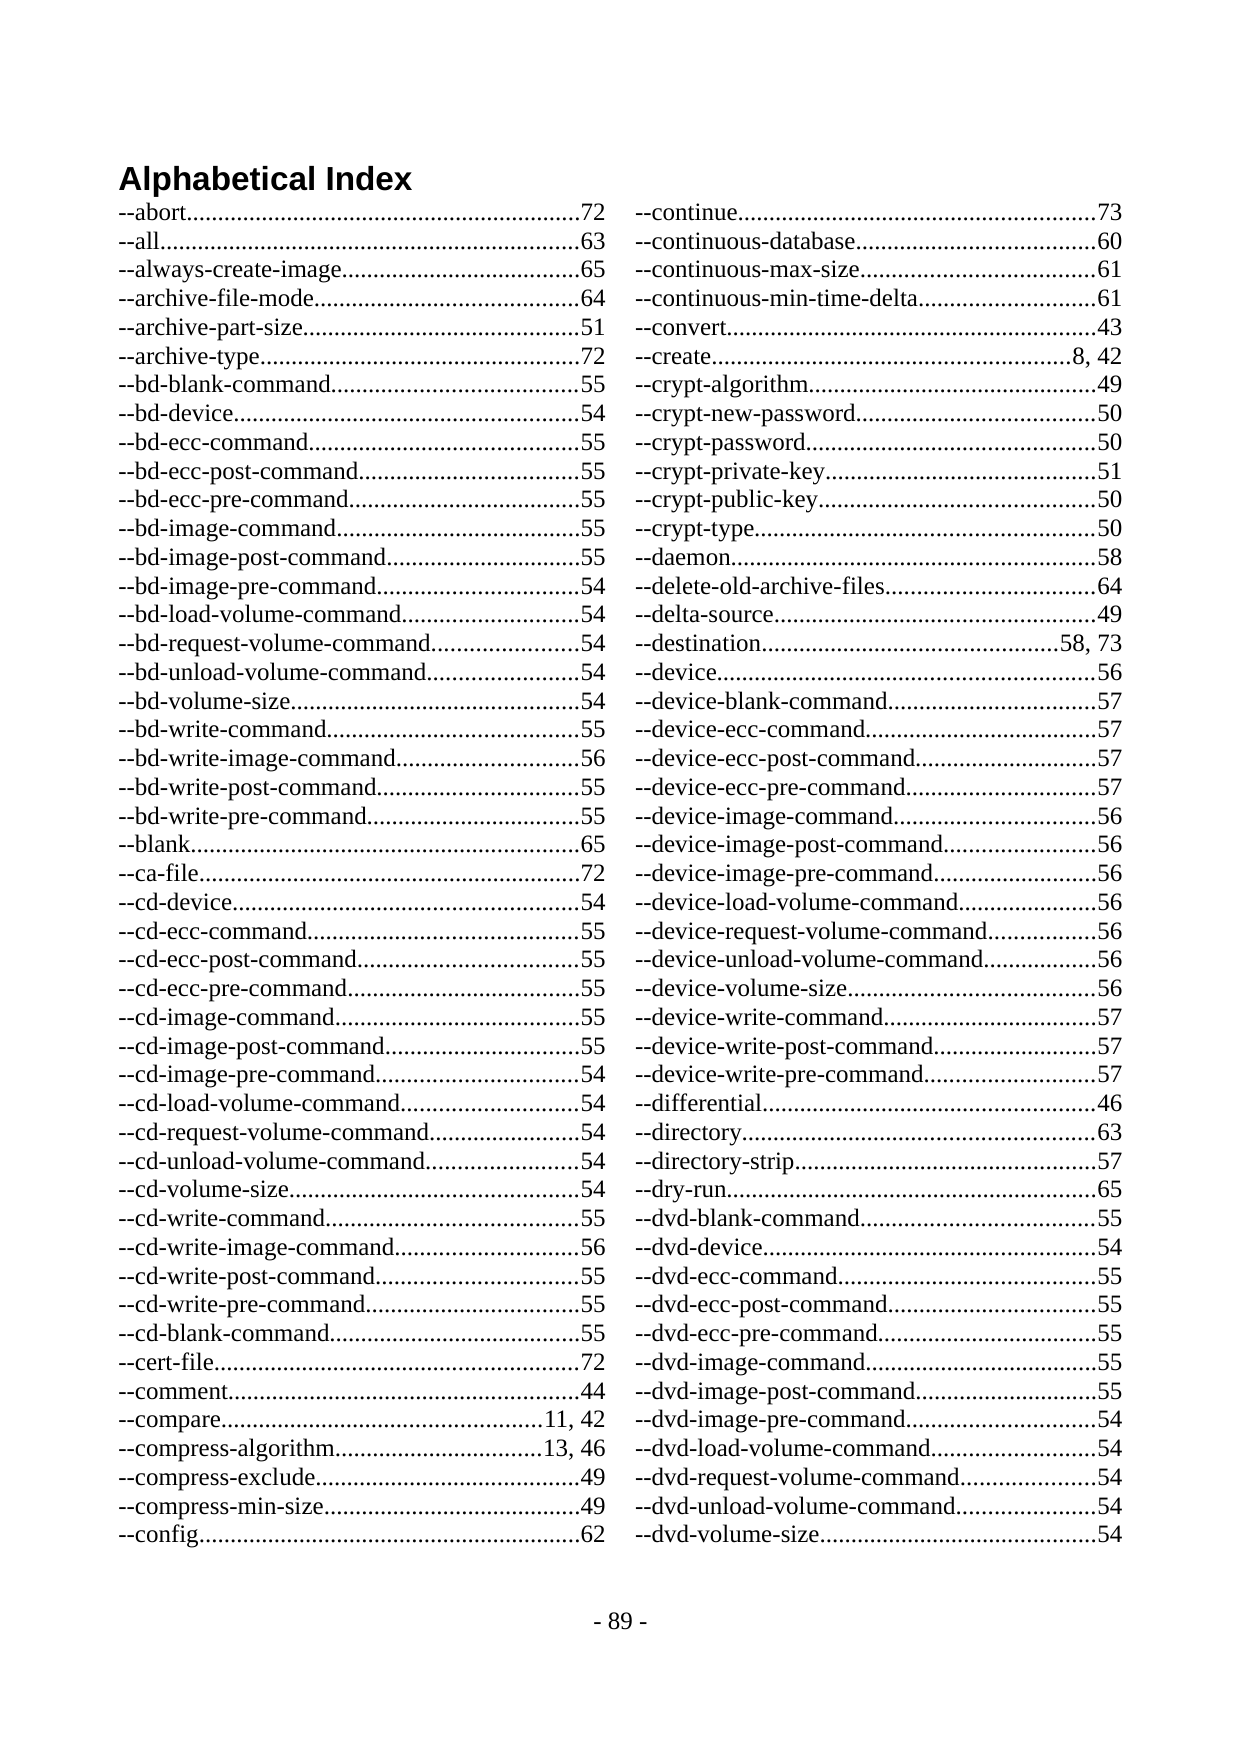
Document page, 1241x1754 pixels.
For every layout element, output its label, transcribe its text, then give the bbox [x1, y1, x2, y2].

text --continuous-max-size 61 [635, 254, 1122, 283]
text --convert 43 [635, 312, 1122, 341]
text --bd-blank-command 55 [118, 369, 605, 398]
text --cd-image-post-command 55 [118, 1031, 605, 1059]
text --device-ecc-post-command 57 [635, 743, 1122, 772]
text --crypt-new-password 50 [635, 398, 1122, 427]
text --bd-request-volume-command 54 [118, 628, 605, 657]
text --blank 65 [118, 829, 605, 858]
text --cd-image-pre-command 54 [118, 1059, 605, 1088]
text --cd-write-pre-command 55 [118, 1289, 605, 1318]
text --compress-exclude 49 [118, 1462, 605, 1491]
text --device-volume-size 56 [635, 973, 1122, 1002]
text --delete-old-archive-files 64 [635, 571, 1122, 599]
text --dvd-image-pre-command 54 [635, 1404, 1122, 1433]
text --abort 72 [118, 197, 605, 226]
text --device-write-post-command 57 [635, 1031, 1122, 1059]
text --all 63 [118, 226, 605, 254]
text --archive-file-mode 64 [118, 283, 605, 312]
text --dvd-ecc-command 55 [635, 1261, 1122, 1289]
text --config 62 [118, 1519, 605, 1548]
text --dvd-volume-size 54 [635, 1519, 1122, 1548]
text --cd-ecc-command 55 [118, 916, 605, 944]
text --bd-device 54 [118, 398, 605, 427]
text --crypt-public-key 50 [635, 484, 1122, 513]
text --ca-file 72 [118, 858, 605, 887]
text --device-image-post-command 56 [635, 829, 1122, 858]
text --cd-unload-volume-command 54 [118, 1146, 605, 1174]
text --dvd-unload-volume-command 54 [635, 1491, 1122, 1519]
text --compare 11, 42 [118, 1404, 605, 1433]
text --bd-ecc-command 55 [118, 427, 605, 456]
text --dvd-ecc-pre-command 55 [635, 1318, 1122, 1347]
text --cd-write-post-command 55 [118, 1261, 605, 1289]
text --dvd-request-volume-command 54 [635, 1462, 1122, 1491]
text --cd-write-command 55 [118, 1203, 605, 1232]
text --always-create-image 65 [118, 254, 605, 283]
text --continuous-database 60 [635, 226, 1122, 254]
text --cd-load-volume-command 54 [118, 1088, 605, 1117]
text --device-ecc-command 57 [635, 714, 1122, 743]
text --cd-ecc-pre-command 55 [118, 973, 605, 1002]
text --compress-min-size 49 [118, 1491, 605, 1519]
text --device-request-volume-command 56 [635, 916, 1122, 944]
text --dvd-blank-command 55 [635, 1203, 1122, 1232]
text --archive-type 72 [118, 341, 605, 369]
text --cd-image-command 55 [118, 1002, 605, 1031]
text --cert-file 72 [118, 1347, 605, 1376]
text --destination 58, 73 [635, 628, 1122, 657]
text --dvd-ecc-post-command 55 [635, 1289, 1122, 1318]
text --directory 63 [635, 1117, 1122, 1146]
subtitle Alphabetical Index [118, 159, 1122, 197]
text --dvd-image-command 55 [635, 1347, 1122, 1376]
text --device-image-pre-command 56 [635, 858, 1122, 887]
text --bd-write-post-command 55 [118, 772, 605, 801]
text --bd-load-volume-command 54 [118, 599, 605, 628]
text --cd-write-image-command 56 [118, 1232, 605, 1261]
text --directory-strip 57 [635, 1146, 1122, 1174]
text --device-blank-command 57 [635, 686, 1122, 714]
text --device-write-command 57 [635, 1002, 1122, 1031]
text --cd-device 54 [118, 887, 605, 916]
text --create 8, 42 [635, 341, 1122, 369]
text --crypt-private-key 51 [635, 456, 1122, 484]
text --bd-write-command 55 [118, 714, 605, 743]
text --crypt-password 50 [635, 427, 1122, 456]
text --bd-ecc-pre-command 55 [118, 484, 605, 513]
text --bd-write-pre-command 55 [118, 801, 605, 829]
text --compress-algorithm 13, 46 [118, 1433, 605, 1462]
text --dvd-image-post-command 55 [635, 1376, 1122, 1404]
text --archive-part-size 51 [118, 312, 605, 341]
text --cd‑blank-command 55 [118, 1318, 605, 1347]
text --bd-unload-volume-command 54 [118, 657, 605, 686]
text --bd-write-image-command 56 [118, 743, 605, 772]
text --dvd-load-volume-command 54 [635, 1433, 1122, 1462]
text --dvd-device 54 [635, 1232, 1122, 1261]
text --device-ecc-pre-command 57 [635, 772, 1122, 801]
text --dry-run 65 [635, 1174, 1122, 1203]
text --crypt-algorithm 49 [635, 369, 1122, 398]
text --device-unload-volume-command 56 [635, 944, 1122, 973]
text --crypt-type 50 [635, 513, 1122, 542]
text --cd-volume-size 54 [118, 1174, 605, 1203]
text --device-write-pre-command 57 [635, 1059, 1122, 1088]
text --device-load-volume-command 56 [635, 887, 1122, 916]
text --bd-volume-size 54 [118, 686, 605, 714]
text --continuous-min-time-delta 61 [635, 283, 1122, 312]
text --delta-source 49 [635, 599, 1122, 628]
text --bd-image-command 55 [118, 513, 605, 542]
text --daemon 58 [635, 542, 1122, 571]
text --cd-request-volume-command 54 [118, 1117, 605, 1146]
text --differential 46 [635, 1088, 1122, 1117]
text --device-image-command 56 [635, 801, 1122, 829]
text --bd-image-post-command 55 [118, 542, 605, 571]
text --bd-image-pre-command 54 [118, 571, 605, 599]
text --cd-ecc-post-command 55 [118, 944, 605, 973]
text --comment 44 [118, 1376, 605, 1404]
text --continue 73 [635, 197, 1122, 226]
text --device 56 [635, 657, 1122, 686]
text --bd-ecc-post-command 55 [118, 456, 605, 484]
